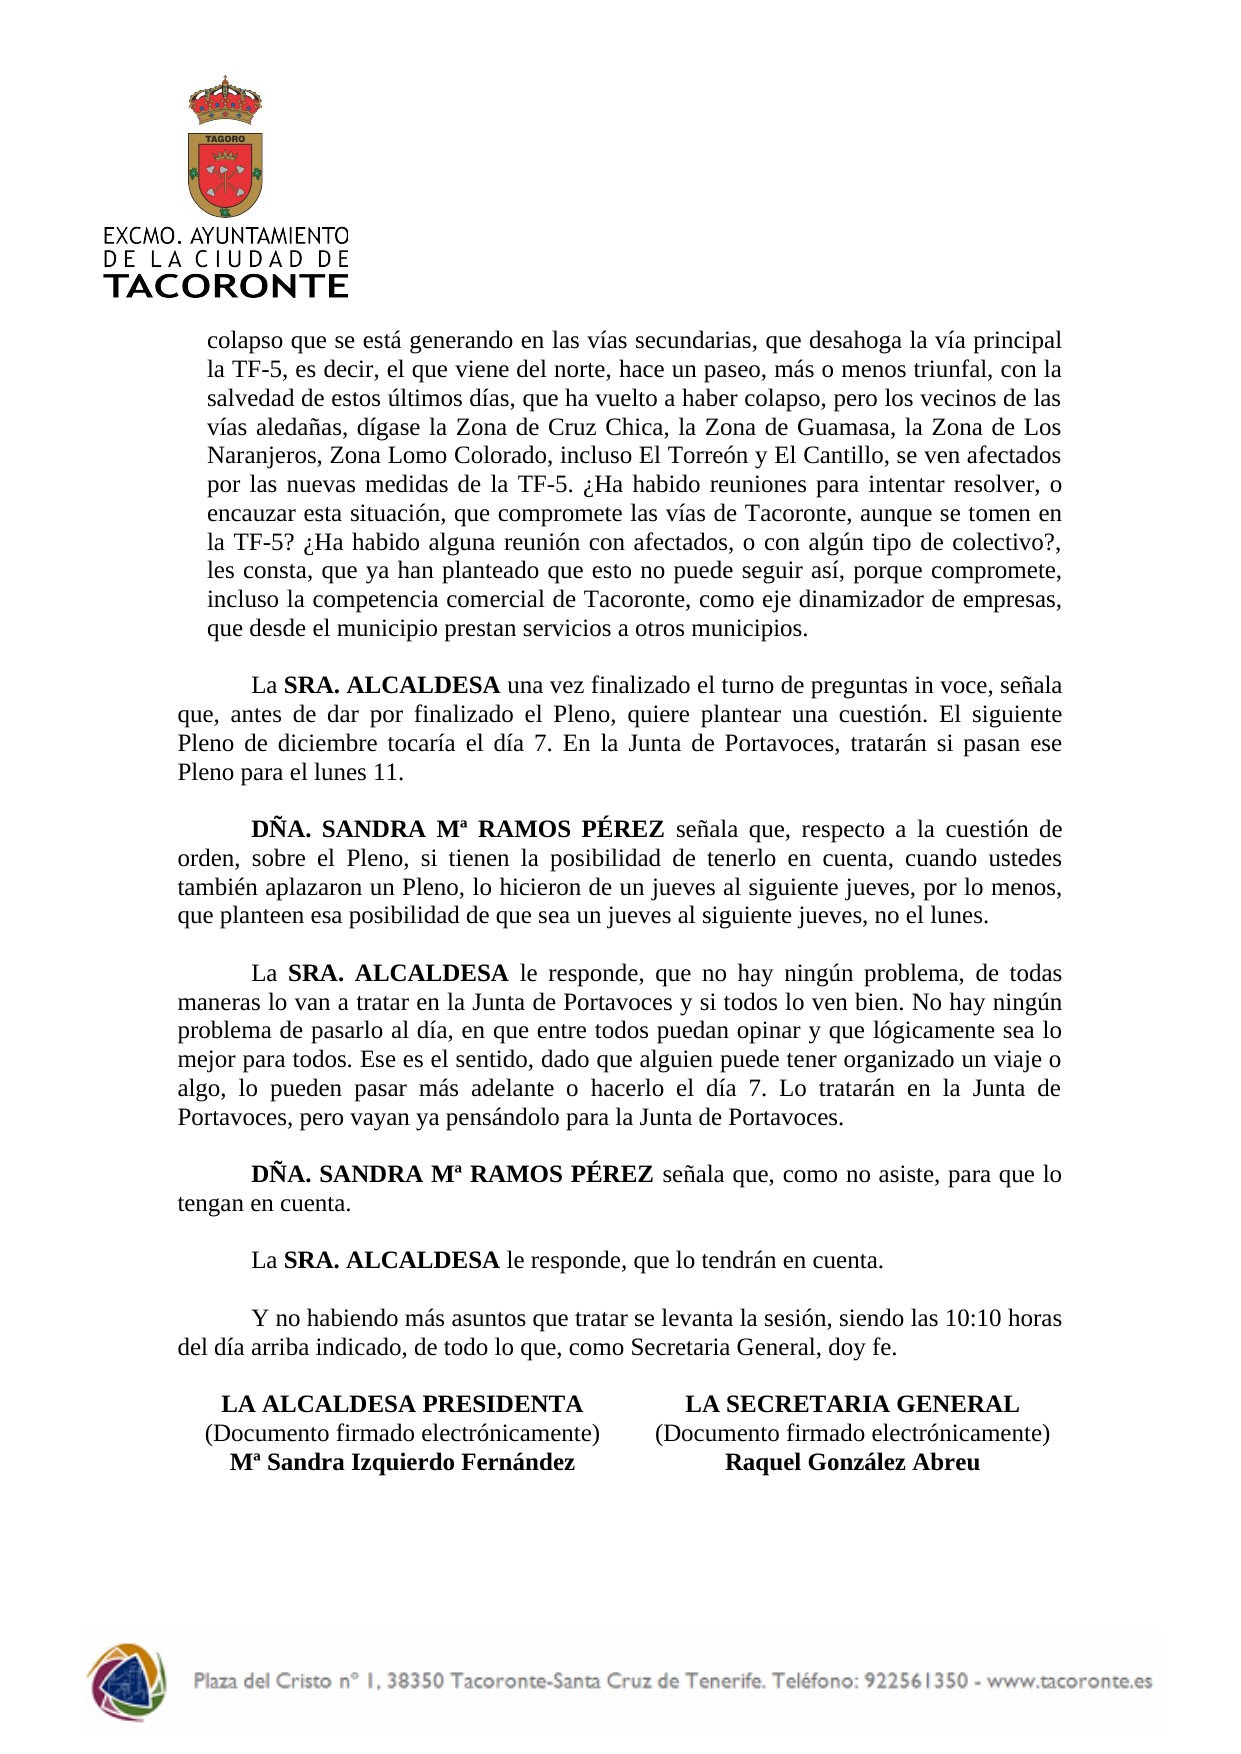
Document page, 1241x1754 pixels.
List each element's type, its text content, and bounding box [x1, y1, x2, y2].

picture [103, 75, 348, 298]
text La SRA. ALCALDESA una vez finalizado el turno de preguntas in voce, señala que, antes de dar por finalizado el Pleno, quiere plantear una cuestión. El siguiente Pleno de diciembre tocaría el día 7. En la Junta de Portavoces, tratarán si pasan ese Pleno para el lunes 11. [177, 670, 1063, 785]
text DÑA. SANDRA Mª RAMOS PÉREZ señala que, como no asiste, para que lo tengan en cuenta. [177, 1159, 1063, 1217]
text Y no habiendo más asuntos que tratar se levanta la sesión, siendo las 10:10 horas del día arriba indicado, de todo lo que, como Secretaria General, doy fe. [177, 1303, 1063, 1360]
table_header LA SECRETARIA GENERAL (Documento firmado electrónicamente) Raquel González Abreu [628, 1389, 1078, 1475]
text La SRA. ALCALDESA le responde, que lo tendrán en cuenta. [177, 1245, 1063, 1274]
text colapso que se está generando en las vías secundarias, que desahoga la vía principal la TF-5, es decir, el que viene del norte, hace un paseo, más o menos triunfal, con la salvedad de estos últimos días, que ha vuelto a haber colapso, pero los vecinos de las vías aledañas, dígase la Zona de Cruz Chica, la Zona de Guamasa, la Zona de Los Naranjeros, Zona Lomo Colorado, incluso El Torreón y El Cantillo, se ven afectados por las nuevas medidas de la TF-5. ¿Ha habido reuniones para intentar resolver, o encauzar esta situación, que compromete las vías de Tacoronte, aunque se tomen en la TF-5? ¿Ha habido alguna reunión con afectados, o con algún tipo de colectivo?, les consta, que ya han planteado que esto no puede seguir así, porque compromete, incluso la competencia comercial de Tacoronte, como eje dinamizador de empresas, que desde el municipio prestan servicios a otros municipios. [207, 325, 1063, 642]
text DÑA. SANDRA Mª RAMOS PÉREZ señala que, respecto a la cuestión de orden, sobre el Pleno, si tienen la posibilidad de tenerlo en cuenta, cuando ustedes también aplazaron un Pleno, lo hicieron de un jueves al siguiente jueves, por lo menos, que planteen esa posibilidad de que sea un jueves al siguiente jueves, no el lunes. [177, 814, 1063, 929]
text La SRA. ALCALDESA le responde, que no hay ningún problema, de todas maneras lo van a tratar en la Junta de Portavoces y si todos lo ven bien. No hay ningún problema de pasarlo al día, en que entre todos puedan opinar y que lógicamente sea lo mejor para todos. Ese es el sentido, dado que alguien puede tener organizado un viaje o algo, lo pueden pasar más adelante o hacerlo el día 7. Lo tratarán en la Junta de Portavoces, pero vayan ya pensándolo para la Junta de Portavoces. [177, 958, 1063, 1130]
table_header LA ALCALDESA PRESIDENTA (Documento firmado electrónicamente) Mª Sandra Izquierdo Fernández [177, 1389, 627, 1475]
picture [80, 1630, 1163, 1737]
